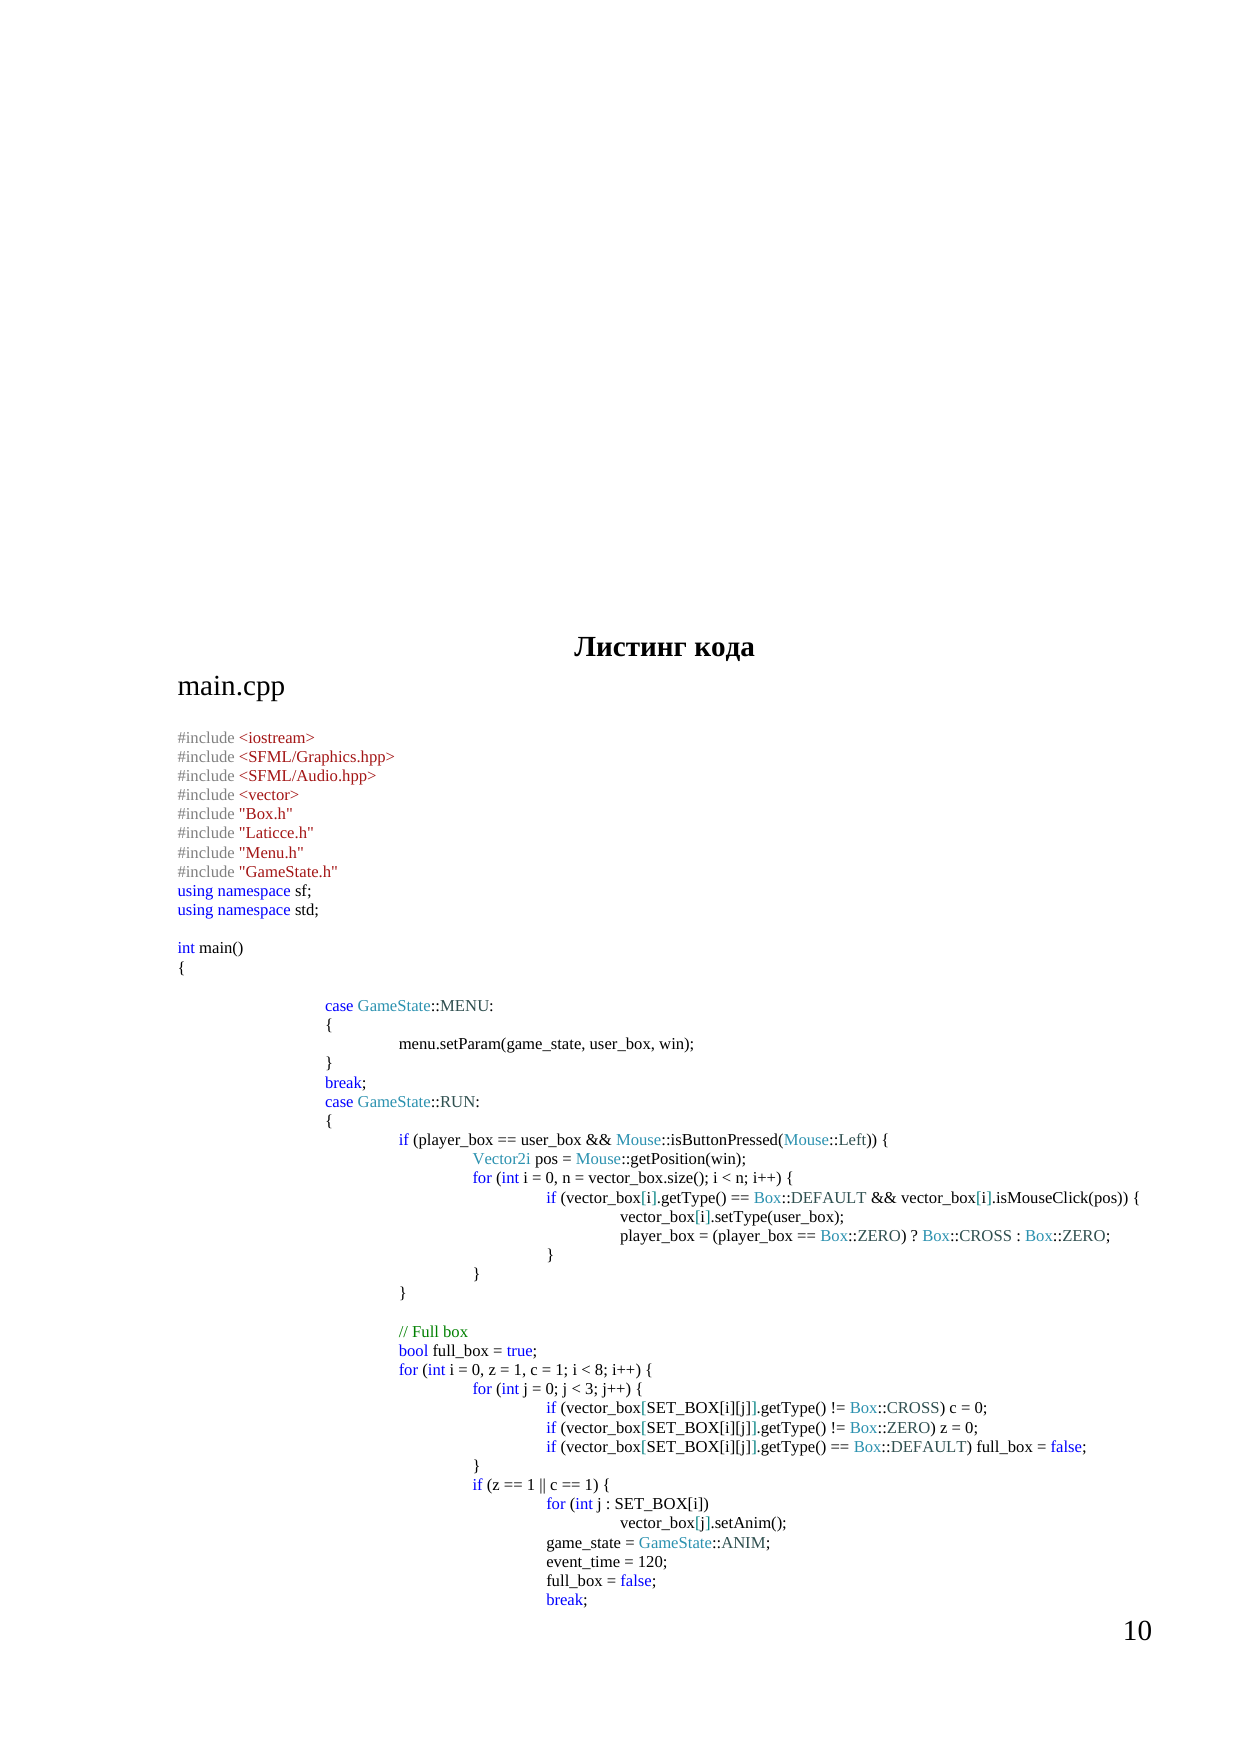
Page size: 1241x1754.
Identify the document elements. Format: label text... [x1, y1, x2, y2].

text #include "Box.h" [177, 804, 1152, 823]
text #include "Laticce.h" [177, 823, 1152, 842]
text full_box = false; [177, 1571, 1152, 1590]
text player_box = (player_box == Box::ZERO) ? Box::CROSS : Box::ZERO; [177, 1226, 1152, 1245]
text main.cpp [177, 668, 1152, 702]
text for (int i = 0, z = 1, c = 1; i < 8; i++) { [177, 1360, 1152, 1379]
text for (int j = 0; j < 3; j++) { [177, 1379, 1152, 1398]
text #include "Menu.h" [177, 842, 1152, 862]
text using namespace sf; [177, 881, 1152, 900]
text if (player_box == user_box && Mouse::isButtonPressed(Mouse::Left)) { [177, 1130, 1152, 1149]
text int main() [177, 938, 1152, 957]
text #include <vector> [177, 785, 1152, 804]
text game_state = GameState::ANIM; [177, 1532, 1152, 1552]
text break; [177, 1072, 1152, 1092]
text case GameState::RUN: [177, 1092, 1152, 1111]
text if (vector_box[SET_BOX[i][j]].getType() != Box::ZERO) z = 0; [177, 1417, 1152, 1437]
text } [177, 1264, 1152, 1283]
text } [177, 1245, 1152, 1264]
text bool full_box = true; [177, 1341, 1152, 1360]
text // Full box [177, 1322, 1152, 1341]
text #include <SFML/Graphics.hpp> [177, 747, 1152, 766]
text { [177, 1015, 1152, 1034]
text vector_box[i].setType(user_box); [177, 1207, 1152, 1226]
text #include <SFML/Audio.hpp> [177, 766, 1152, 785]
text case GameState::MENU: [177, 996, 1152, 1015]
text if (vector_box[i].getType() == Box::DEFAULT && vector_box[i].isMouseClick(pos)) { [177, 1187, 1152, 1207]
text event_time = 120; [177, 1552, 1152, 1571]
text using namespace std; [177, 900, 1152, 919]
text #include "GameState.h" [177, 862, 1152, 881]
text } [177, 1456, 1152, 1475]
text { [177, 1111, 1152, 1130]
text Vector2i pos = Mouse::getPosition(win); [177, 1149, 1152, 1168]
subtitle Листинг кода [177, 629, 1152, 663]
text if (vector_box[SET_BOX[i][j]].getType() == Box::DEFAULT) full_box = false; [177, 1437, 1152, 1456]
text break; [177, 1590, 1152, 1609]
text if (z == 1 || c == 1) { [177, 1475, 1152, 1494]
text #include <iostream> [177, 727, 1152, 747]
text } [177, 1283, 1152, 1302]
text menu.setParam(game_state, user_box, win); [177, 1034, 1152, 1053]
text vector_box[j].setAnim(); [177, 1513, 1152, 1532]
text { [177, 957, 1152, 977]
text for (int i = 0, n = vector_box.size(); i < n; i++) { [177, 1168, 1152, 1187]
text } [177, 1053, 1152, 1072]
text if (vector_box[SET_BOX[i][j]].getType() != Box::CROSS) c = 0; [177, 1398, 1152, 1417]
text for (int j : SET_BOX[i]) [177, 1494, 1152, 1513]
